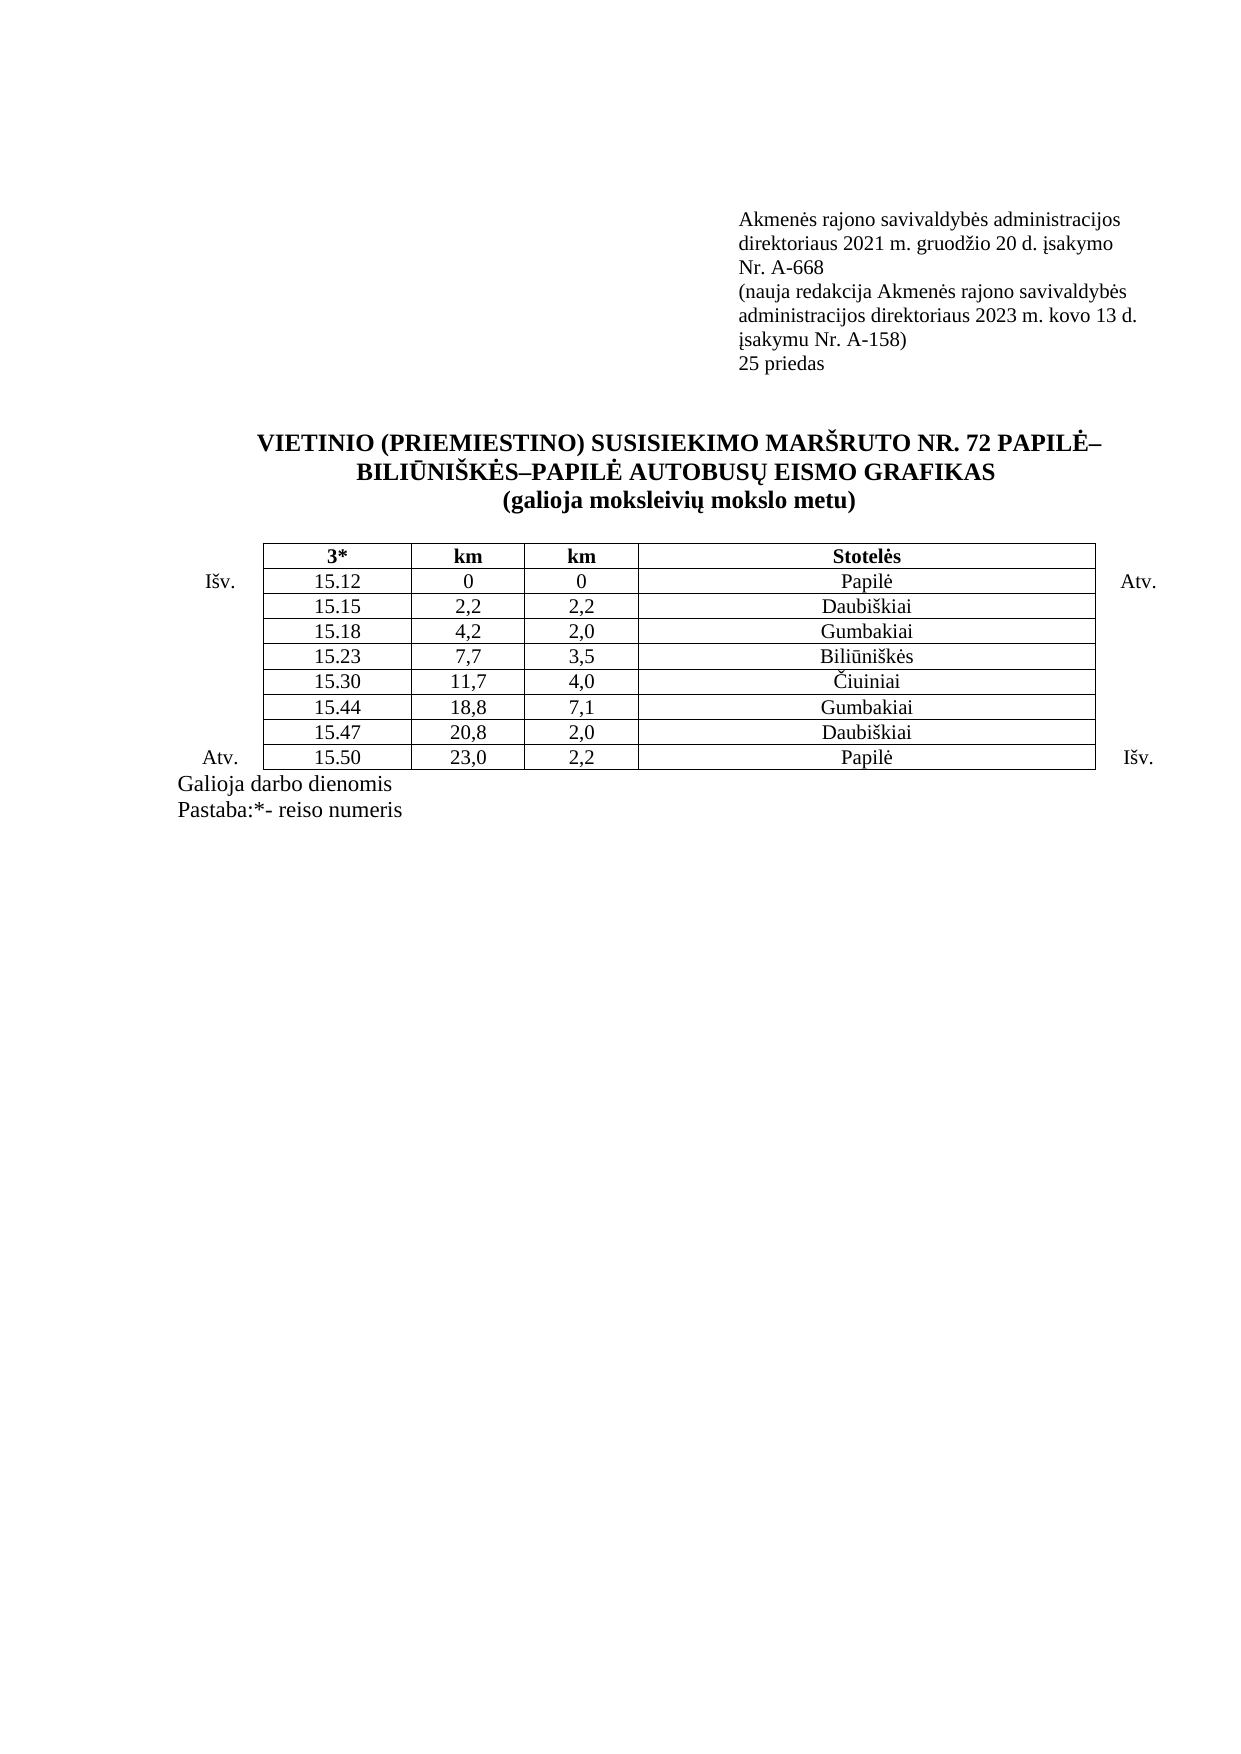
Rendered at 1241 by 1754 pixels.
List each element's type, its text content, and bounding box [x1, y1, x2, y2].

table_cell 15.47 [264, 720, 411, 744]
table_cell 2,2 [525, 594, 638, 618]
table_cell Atv. [1096, 568, 1181, 593]
table_cell [178, 670, 263, 693]
table_cell 15.15 [264, 594, 411, 618]
table_cell Gumbakiai [639, 619, 1095, 643]
text Nr. A-668 [177, 255, 1181, 279]
text administracijos direktoriaus 2023 m. kovo 13 d. [177, 303, 1181, 327]
table_cell 15.30 [264, 670, 411, 693]
table_header 3* [264, 544, 411, 568]
text 25 priedas [177, 351, 1181, 375]
text Pastaba:*- reiso numeris [177, 796, 1181, 823]
table_cell 2,2 [412, 594, 524, 618]
table_cell Išv. [1096, 744, 1181, 769]
table_cell 4,0 [525, 670, 638, 693]
text įsakymu Nr. A-158) [177, 327, 1181, 351]
table_cell [178, 695, 263, 719]
table_header [178, 544, 263, 568]
table_cell [178, 594, 263, 618]
table_cell Biliūniškės [639, 644, 1095, 668]
text Galioja darbo dienomis [177, 770, 1181, 796]
table_header Stotelės [639, 544, 1095, 568]
text Akmenės rajono savivaldybės administracijos [177, 207, 1181, 231]
table_header km [412, 544, 524, 568]
table_cell 0 [412, 569, 524, 593]
table_cell Daubiškiai [639, 594, 1095, 618]
table_cell [1096, 669, 1181, 693]
table_cell 7,1 [525, 695, 638, 719]
table_cell 23,0 [412, 745, 524, 769]
table_cell [178, 644, 263, 668]
table_header km [525, 544, 638, 568]
table_cell 2,0 [525, 619, 638, 643]
table_cell Čiuiniai [639, 670, 1095, 693]
table_cell [1096, 593, 1181, 618]
table_cell [1096, 618, 1181, 643]
text direktoriaus 2021 m. gruodžio 20 d. įsakymo [177, 231, 1181, 255]
table_cell [178, 619, 263, 643]
text VIETINIO (PRIEMIESTINO) SUSISIEKIMO MARŠRUTO NR. 72 PAPILĖ–BILIŪNIŠKĖS–PAPILĖ AUTOBUSŲ EISMO GRAFIKAS [177, 428, 1181, 485]
table_cell 15.12 [264, 569, 411, 593]
table_cell 15.23 [264, 644, 411, 668]
table_cell 15.18 [264, 619, 411, 643]
table_cell Papilė [639, 745, 1095, 769]
text (galioja moksleivių mokslo metu) [177, 485, 1181, 514]
table_cell 0 [525, 569, 638, 593]
table_cell Išv. [178, 569, 263, 593]
table_cell [1096, 694, 1181, 719]
table_cell Daubiškiai [639, 720, 1095, 744]
table_cell 15.44 [264, 695, 411, 719]
table_cell [1096, 719, 1181, 744]
table_header [1096, 543, 1181, 568]
table_cell 15.50 [264, 745, 411, 769]
text (nauja redakcija Akmenės rajono savivaldybės [177, 279, 1181, 303]
table_cell 2,0 [525, 720, 638, 744]
table_cell 7,7 [412, 644, 524, 668]
table_cell 2,2 [525, 745, 638, 769]
table_cell 3,5 [525, 644, 638, 668]
table_cell Gumbakiai [639, 695, 1095, 719]
table_cell 4,2 [412, 619, 524, 643]
table_cell 18,8 [412, 695, 524, 719]
table_cell Papilė [639, 569, 1095, 593]
table_cell [178, 720, 263, 744]
table_cell [1096, 643, 1181, 668]
table_cell 11,7 [412, 670, 524, 693]
table_cell Atv. [178, 745, 263, 769]
table_cell 20,8 [412, 720, 524, 744]
